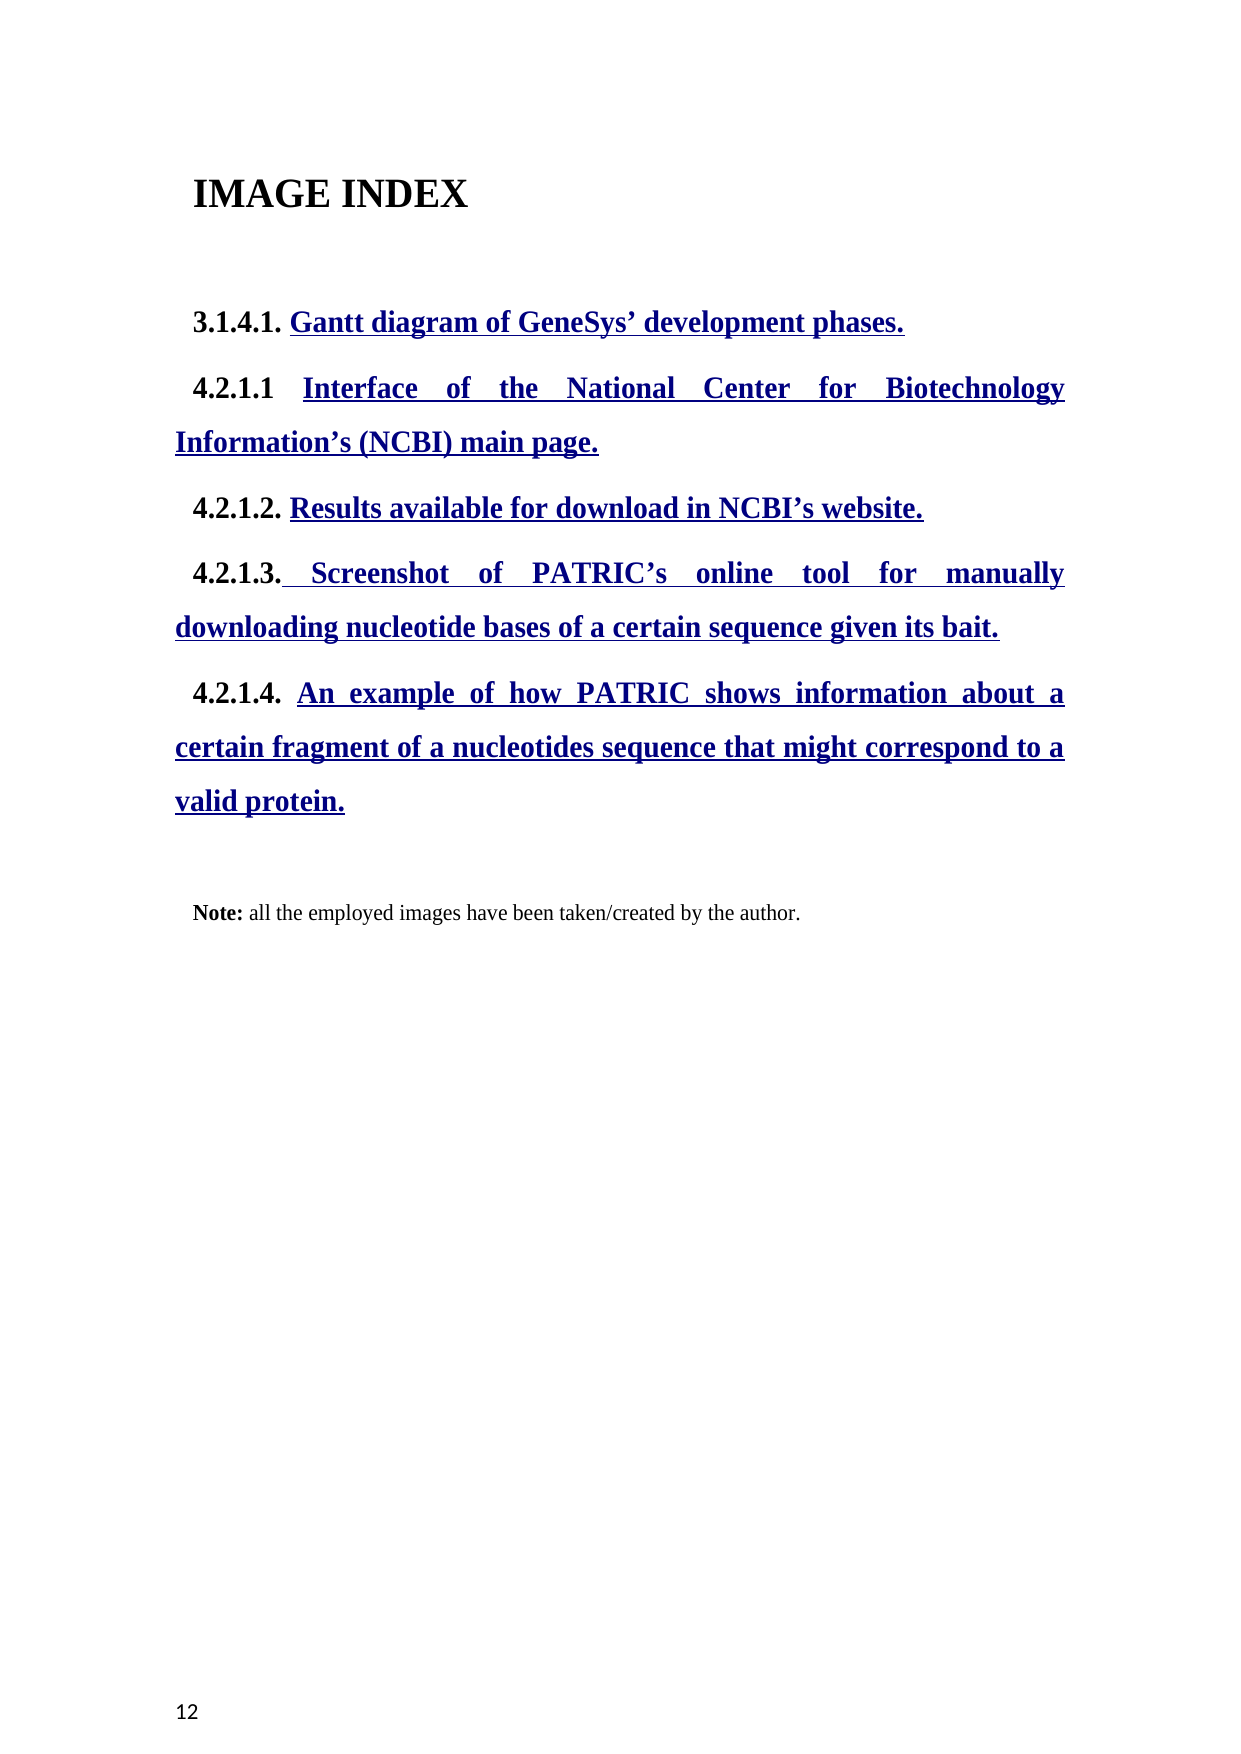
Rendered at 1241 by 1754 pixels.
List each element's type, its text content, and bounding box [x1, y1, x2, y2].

text valid protein. [175, 761, 1065, 818]
text Note: all the employed images have been taken/created by the author. [175, 899, 1065, 925]
text 3.1.4.1. Gantt diagram of GeneSys’ development phases. [175, 303, 1065, 339]
text 4.2.1.1 Interface of the National Center for Biotechnology Information’s (NCBI) main page. [175, 369, 1065, 459]
text 4.2.1.3. Screenshot of PATRIC’s online tool for manually downloading nucleotide bases of a certain sequence given its bait. [175, 554, 1065, 644]
text 4.2.1.2. Results available for download in NCBI’s website. [175, 489, 1065, 525]
text IMAGE INDEX [175, 168, 1065, 216]
text 4.2.1.4. An example of how PATRIC shows information about a certain fragment of a nucleotides sequence that might correspond to a [175, 674, 1065, 759]
